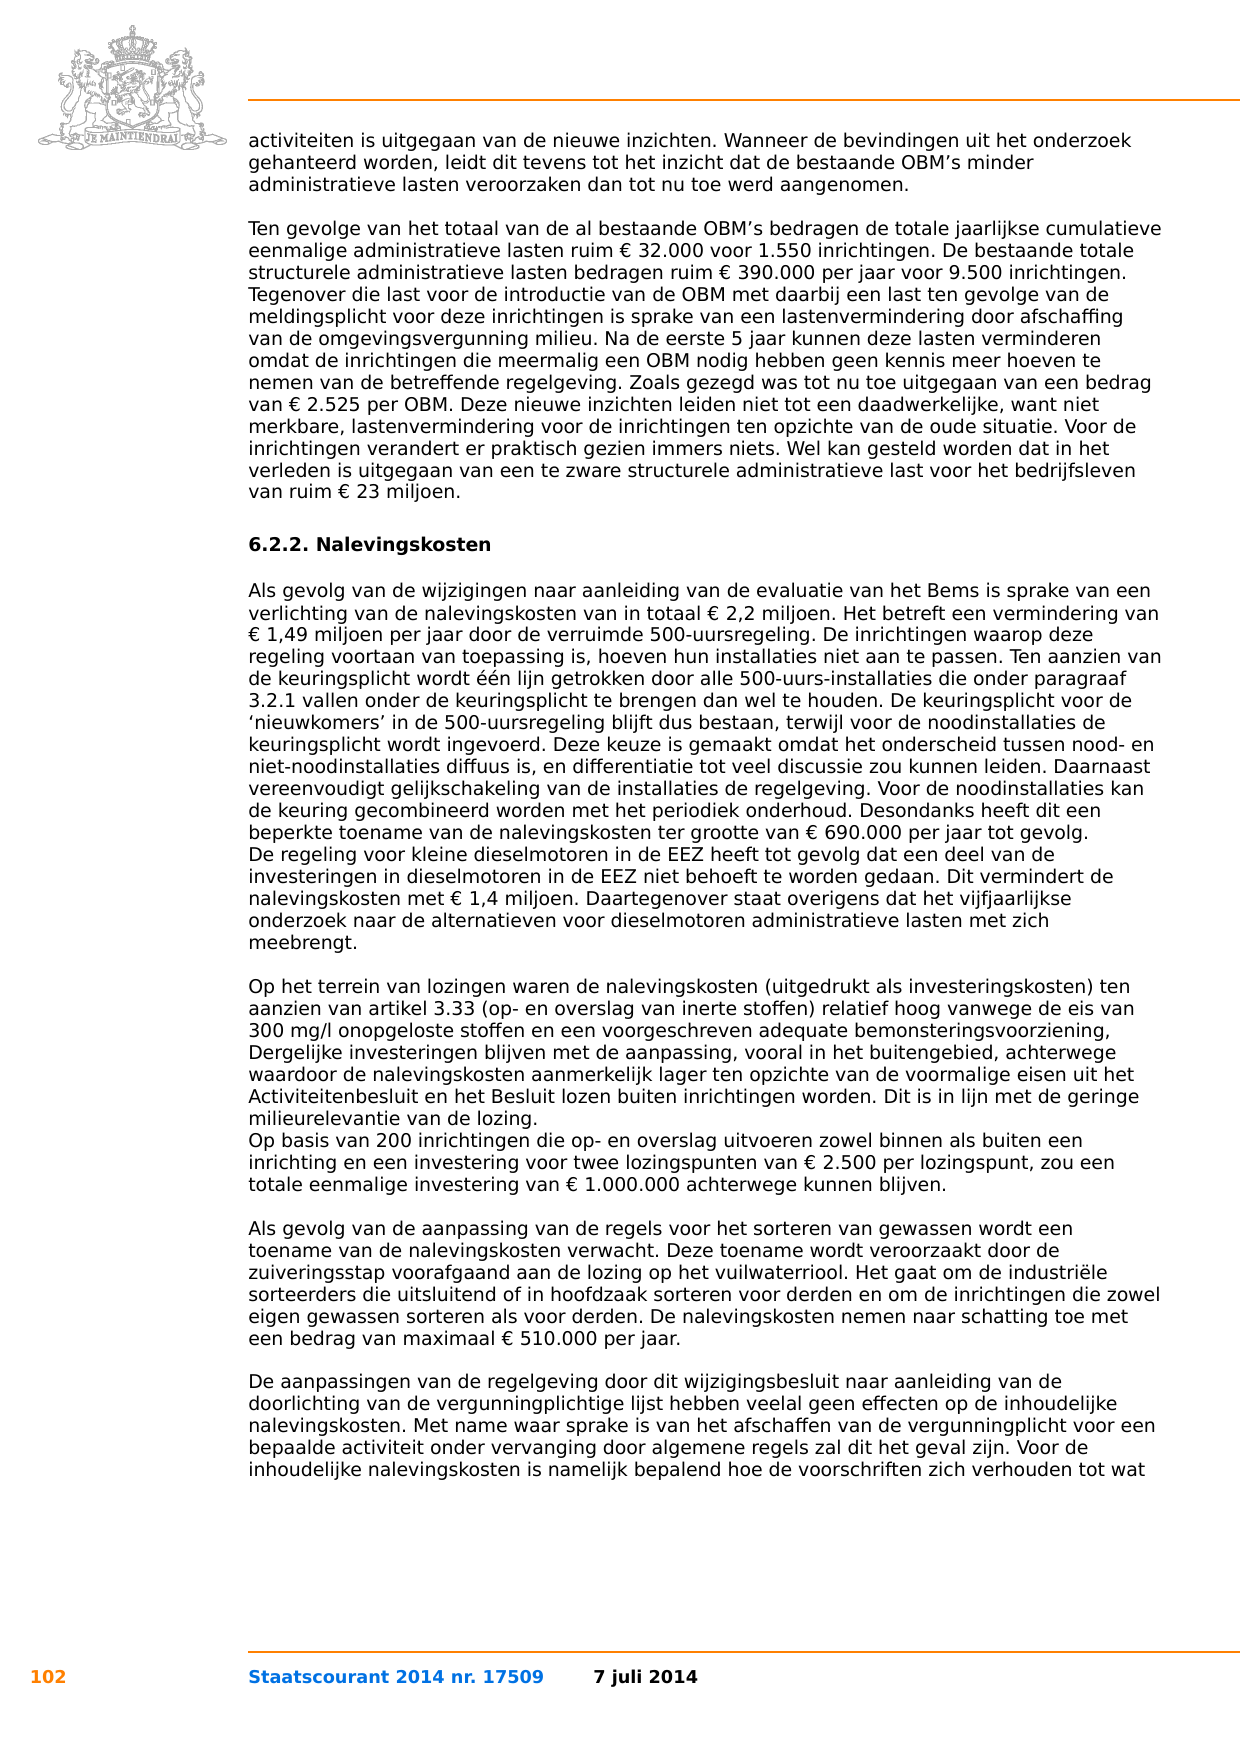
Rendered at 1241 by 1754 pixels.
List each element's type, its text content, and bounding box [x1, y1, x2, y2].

text Op basis van 200 inrichtingen die op- en overslag uitvoeren zowel binnen als buiten een inrichting en een investering voor twee lozingspunten van € 2.500 per lozingspunt, zou een totale eenmalige investering van € 1.000.000 achterwege kunnen blijven. [248, 1130, 1163, 1196]
text Ten gevolge van het totaal van de al bestaande OBM’s bedragen de totale jaarlijkse cumulatieve eenmalige administratieve lasten ruim € 32.000 voor 1.550 inrichtingen. De bestaande totale structurele administratieve lasten bedragen ruim € 390.000 per jaar voor 9.500 inrichtingen. Tegenover die last voor de introductie van de OBM met daarbij een last ten gevolge van de meldingsplicht voor deze inrichtingen is sprake van een lastenvermindering door afschaffing van de omgevingsvergunning milieu. Na de eerste 5 jaar kunnen deze lasten verminderen omdat de inrichtingen die meermalig een OBM nodig hebben geen kennis meer hoeven te nemen van de betreffende regelgeving. Zoals gezegd was tot nu toe uitgegaan van een bedrag van € 2.525 per OBM. Deze nieuwe inzichten leiden niet tot een daadwerkelijke, want niet merkbare, lastenvermindering voor de inrichtingen ten opzichte van de oude situatie. Voor de inrichtingen verandert er praktisch gezien immers niets. Wel kan gesteld worden dat in het verleden is uitgegaan van een te zware structurele administratieve last voor het bedrijfsleven van ruim € 23 miljoen. [248, 218, 1163, 503]
text Op het terrein van lozingen waren de nalevingskosten (uitgedrukt als investeringskosten) ten aanzien van artikel 3.33 (op- en overslag van inerte stoffen) relatief hoog vanwege de eis van 300 mg/l onopgeloste stoffen en een voorgeschreven adequate bemonsteringsvoorziening, Dergelijke investeringen blijven met de aanpassing, vooral in het buitengebied, achterwege waardoor de nalevingskosten aanmerkelijk lager ten opzichte van de voormalige eisen uit het Activiteitenbesluit en het Besluit lozen buiten inrichtingen worden. Dit is in lijn met de geringe milieurelevantie van de lozing. [248, 976, 1163, 1130]
picture [38, 25, 227, 150]
text Als gevolg van de wijzigingen naar aanleiding van de evaluatie van het Bems is sprake van een verlichting van de nalevingskosten van in totaal € 2,2 miljoen. Het betreft een vermindering van € 1,49 miljoen per jaar door de verruimde 500-uursregeling. De inrichtingen waarop deze regeling voortaan van toepassing is, hoeven hun installaties niet aan te passen. Ten aanzien van de keuringsplicht wordt één lijn getrokken door alle 500-uurs-installaties die onder paragraaf 3.2.1 vallen onder de keuringsplicht te brengen dan wel te houden. De keuringsplicht voor de ‘nieuwkomers’ in de 500-uursregeling blijft dus bestaan, terwijl voor de noodinstallaties de keuringsplicht wordt ingevoerd. Deze keuze is gemaakt omdat het onderscheid tussen nood- en niet-noodinstallaties diffuus is, en differentiatie tot veel discussie zou kunnen leiden. Daarnaast vereenvoudigt gelijkschakeling van de installaties de regelgeving. Voor de noodinstallaties kan de keuring gecombineerd worden met het periodiek onderhoud. Desondanks heeft dit een beperkte toename van de nalevingskosten ter grootte van € 690.000 per jaar tot gevolg. [248, 580, 1163, 844]
text activiteiten is uitgegaan van de nieuwe inzichten. Wanneer de bevindingen uit het onderzoek gehanteerd worden, leidt dit tevens tot het inzicht dat de bestaande OBM’s minder administratieve lasten veroorzaken dan tot nu toe werd aangenomen. [248, 130, 1163, 196]
subtitle 6.2.2. Nalevingskosten [248, 533, 1163, 555]
text De aanpassingen van de regelgeving door dit wijzigingsbesluit naar aanleiding van de doorlichting van de vergunningplichtige lijst hebben veelal geen effecten op de inhoudelijke nalevingskosten. Met name waar sprake is van het afschaffen van de vergunningplicht voor een bepaalde activiteit onder vervanging door algemene regels zal dit het geval zijn. Voor de inhoudelijke nalevingskosten is namelijk bepalend hoe de voorschriften zich verhouden tot wat [248, 1371, 1163, 1481]
text De regeling voor kleine dieselmotoren in de EEZ heeft tot gevolg dat een deel van de investeringen in dieselmotoren in de EEZ niet behoeft te worden gedaan. Dit vermindert de nalevingskosten met € 1,4 miljoen. Daartegenover staat overigens dat het vijfjaarlijkse onderzoek naar de alternatieven voor dieselmotoren administratieve lasten met zich meebrengt. [248, 844, 1163, 954]
text Als gevolg van de aanpassing van de regels voor het sorteren van gewassen wordt een toename van de nalevingskosten verwacht. Deze toename wordt veroorzaakt door de zuiveringsstap voorafgaand aan de lozing op het vuilwaterriool. Het gaat om de industriële sorteerders die uitsluitend of in hoofdzaak sorteren voor derden en om de inrichtingen die zowel eigen gewassen sorteren als voor derden. De nalevingskosten nemen naar schatting toe met een bedrag van maximaal € 510.000 per jaar. [248, 1218, 1163, 1349]
